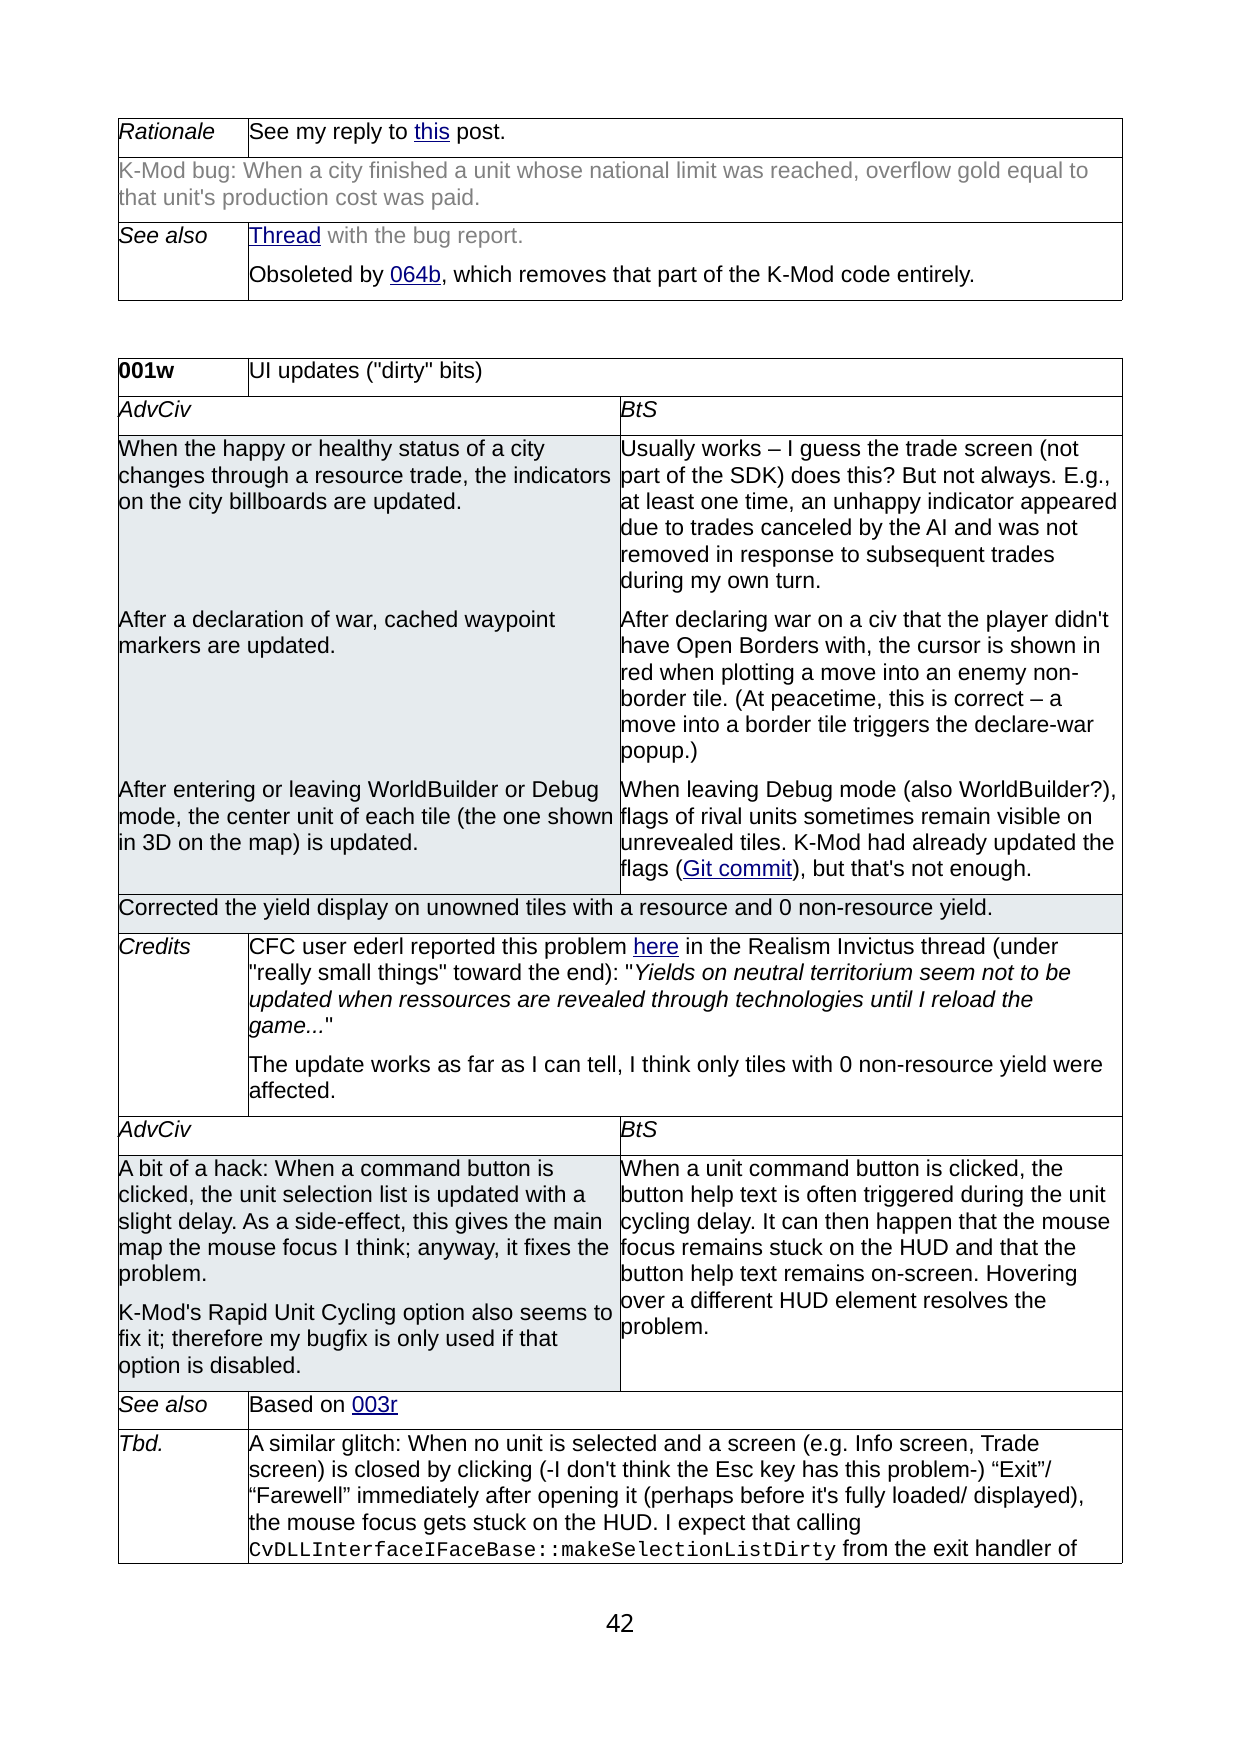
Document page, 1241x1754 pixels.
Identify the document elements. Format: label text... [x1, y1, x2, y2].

table_cell A bit of a hack: When a command button is clicked, the unit selection list is updated with a slight delay. As a side-effect, this gives the main map the mouse focus I think; anyway, it fixes the problem. K-Mod's Rapid Unit Cycling option also seems to fix it; therefore my bugfix is only used if that option is disabled. [119, 1156, 620, 1391]
table_cell AdvCiv [119, 1117, 620, 1155]
table_cell See also [119, 223, 248, 300]
table_cell Corrected the yield display on unowned tiles with a resource and 0 non-resource yield. [119, 895, 1122, 933]
table_header 001w [119, 359, 248, 396]
table_cell Based on 003r [249, 1392, 1122, 1429]
table_cell Usually works – I guess the trade screen (not part of the SDK) does this? But not always. E.g., at least one time, an unhappy indicator appeared due to trades canceled by the AI and was not removed in response to subsequent trades during my own turn. After declaring war on a civ that the player didn't have Open Borders with, the cursor is shown in red when plotting a move into an enemy non-border tile. (At peacetime, this is correct – a move into a border tile triggers the declare-war popup.) When leaving Debug mode (also WorldBuilder?), flags of rival units sometimes remain visible on unrevealed tiles. K-Mod had already updated the flags (Git commit), but that's not enough. [621, 436, 1122, 894]
table_header UI updates ("dirty" bits) [249, 359, 1122, 396]
table_cell Rationale [119, 119, 248, 157]
table_cell Tbd. [119, 1430, 248, 1563]
table_cell Credits [119, 934, 248, 1116]
table_cell See my reply to this post. [249, 119, 1122, 157]
table_cell See also [119, 1392, 248, 1429]
table_cell BtS [621, 1117, 1122, 1155]
table_cell BtS [621, 397, 1122, 435]
table_cell When the happy or healthy status of a city changes through a resource trade, the indicators on the city billboards are updated. After a declaration of war, cached waypoint markers are updated. After entering or leaving WorldBuilder or Debug mode, the center unit of each tile (the one shown in 3D on the map) is updated. [119, 436, 620, 894]
table_cell K-Mod bug: When a city finished a unit whose national limit was reached, overflow gold equal to that unit's production cost was paid. [119, 158, 1122, 222]
table_cell A similar glitch: When no unit is selected and a screen (e.g. Info screen, Trade screen) is closed by clicking (-I don't think the Esc key has this problem-) “Exit”/ “Farewell” immediately after opening it (perhaps before it's fully loaded/ displayed), the mouse focus gets stuck on the HUD. I expect that calling CvDLLInterfaceIFaceBase::makeSelectionListDirty from the exit handler of [249, 1430, 1122, 1563]
table_cell CFC user ederl reported this problem here in the Realism Invictus thread (under "really small things" toward the end): "Yields on neutral territorium seem not to be updated when ressources are revealed through technologies until I reload the game..." The update works as far as I can tell, I think only tiles with 0 non-resource yield were affected. [249, 934, 1122, 1116]
table_cell Thread with the bug report. Obsoleted by 064b, which removes that part of the K-Mod code entirely. [249, 223, 1122, 300]
table_cell AdvCiv [119, 397, 620, 435]
table_cell When a unit command button is clicked, the button help text is often triggered during the unit cycling delay. It can then happen that the mouse focus remains stuck on the HUD and that the button help text remains on-screen. Hovering over a different HUD element resolves the problem. [621, 1156, 1122, 1391]
